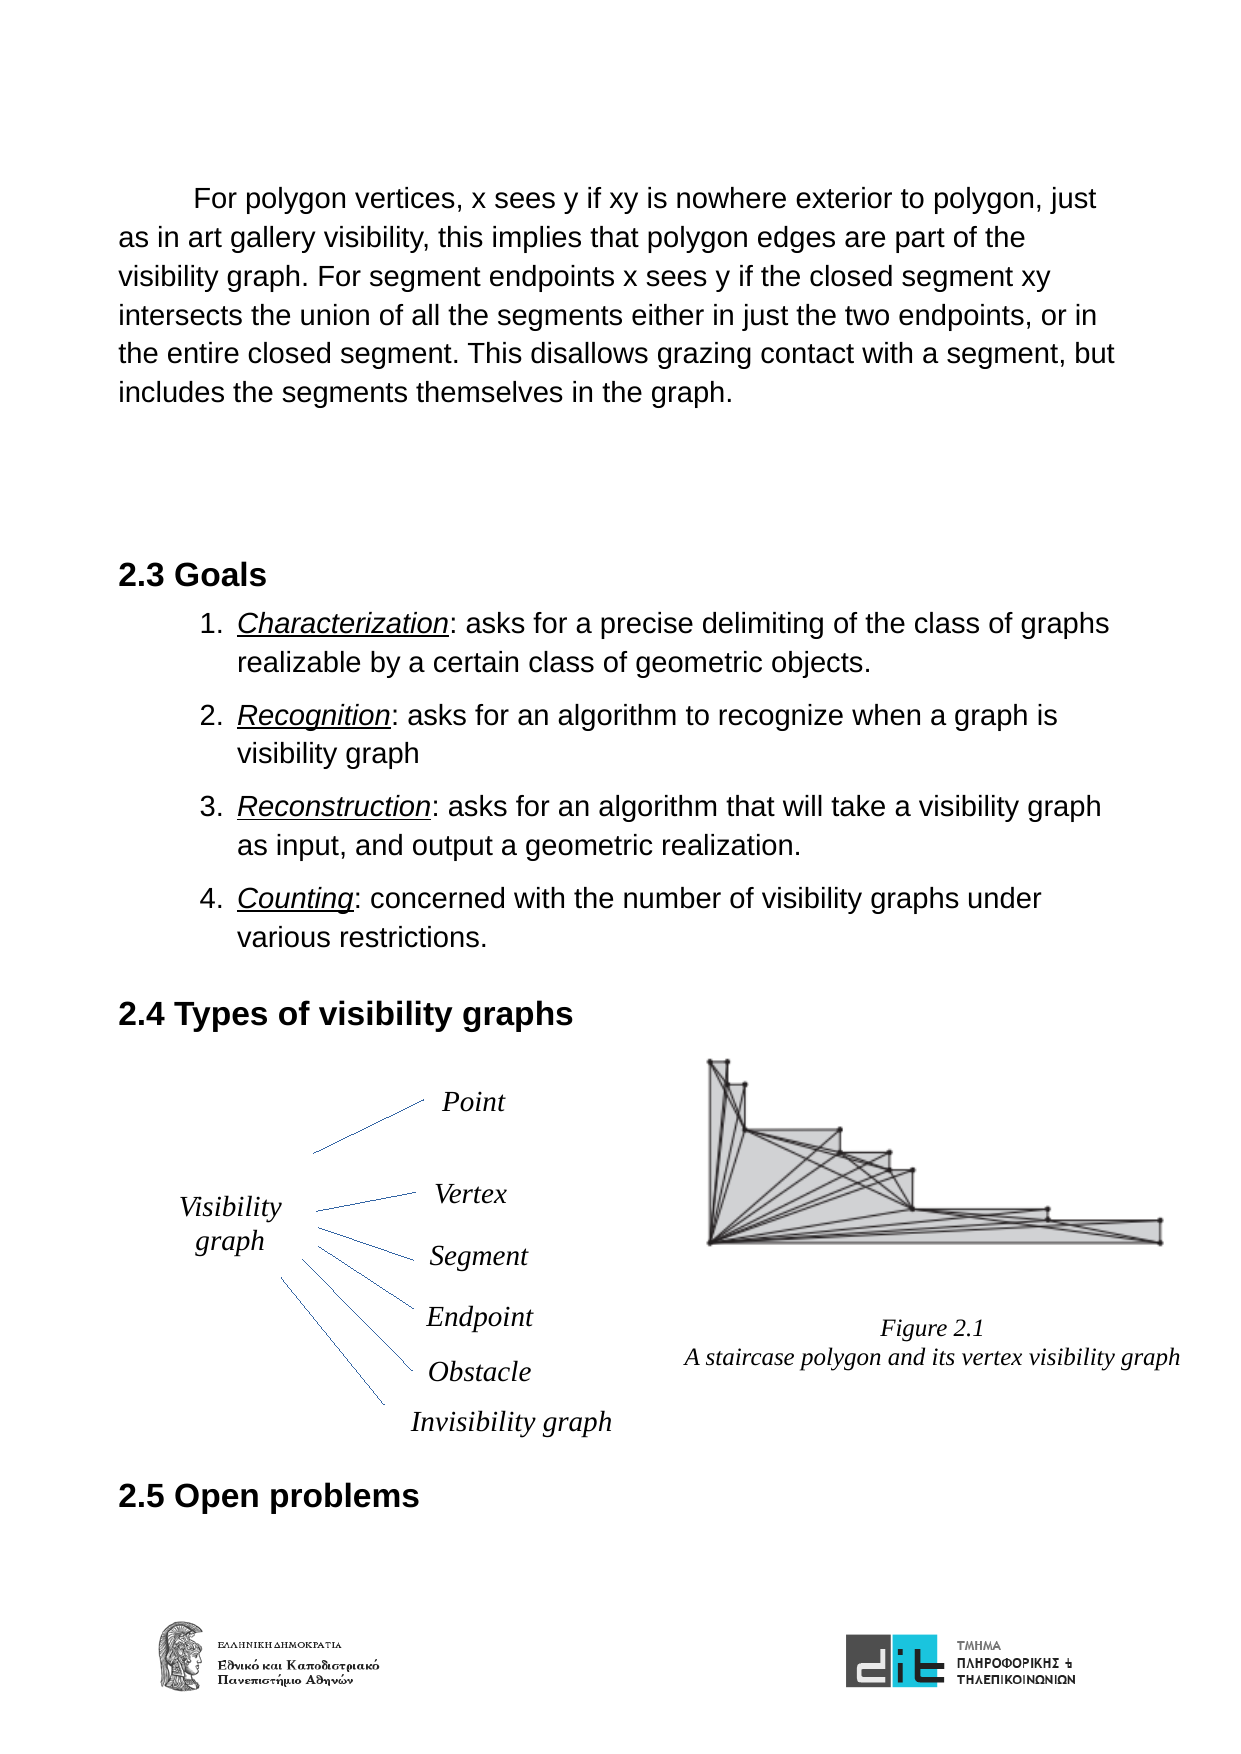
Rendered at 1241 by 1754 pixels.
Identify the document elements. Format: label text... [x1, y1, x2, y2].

text For polygon vertices, x sees y if xy is nowhere exterior to polygon, just as in art gallery visibility, this implies that polygon edges are part of the visibility graph. For segment endpoints x sees y if the closed segment xy intersects the union of all the segments either in just the two endpoints, or in the entire closed segment. This disallows grazing contact with a segment, but includes the segments themselves in the graph. [118, 177, 1122, 408]
picture [118, 1607, 1123, 1708]
list Counting: concerned with the number of visibility graphs under various restrictions. [199, 881, 1122, 953]
subtitle 2.5 Open problems [118, 1476, 1122, 1514]
subtitle 2.3 Goals [118, 555, 1122, 593]
list Reconstruction: asks for an algorithm that will take a visibility graph as input, and output a geometric realization. [199, 789, 1122, 861]
subtitle 2.4 Types of visibility graphs [118, 993, 1122, 1032]
list Characterization: asks for a precise delimiting of the class of graphs realizable by a certain class of geometric objects. [199, 606, 1122, 678]
list Recognition: asks for an algorithm to recognize when a graph is visibility graph [199, 698, 1122, 770]
picture [688, 1057, 1189, 1267]
